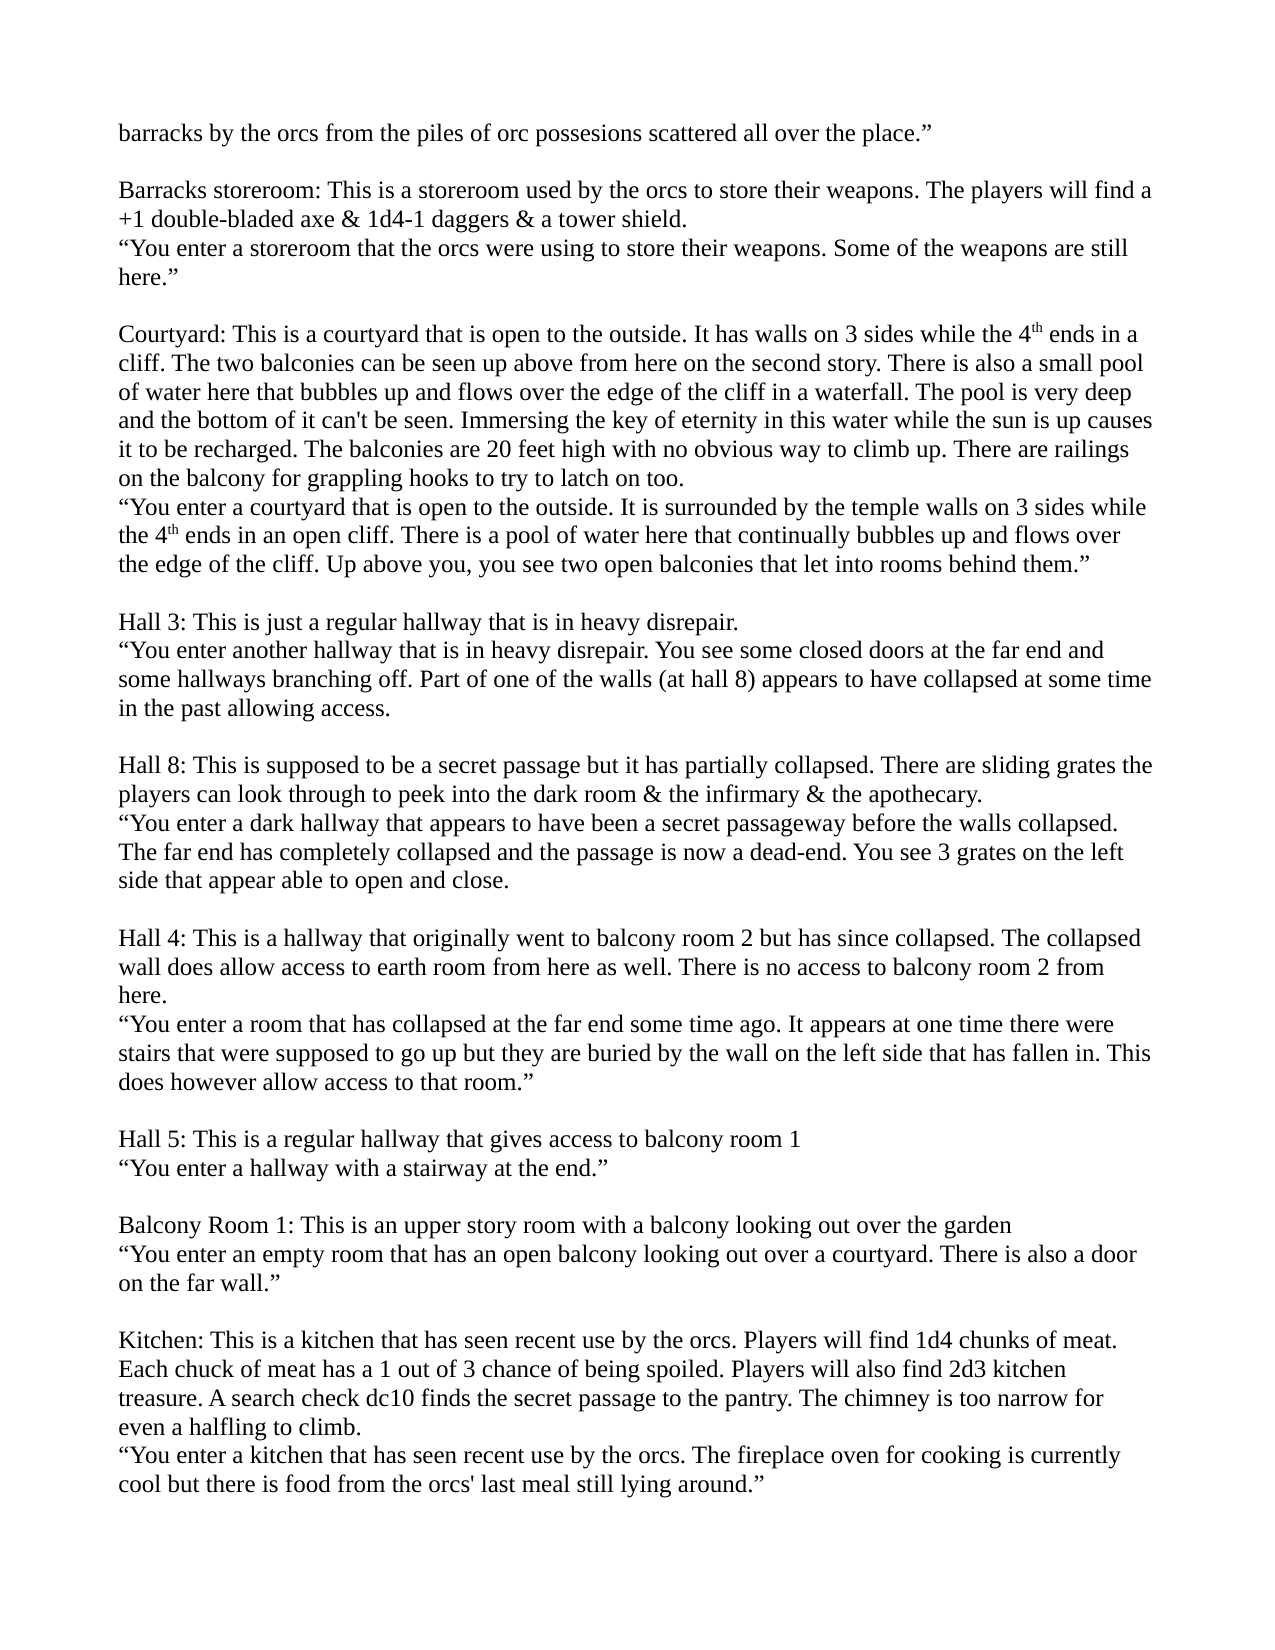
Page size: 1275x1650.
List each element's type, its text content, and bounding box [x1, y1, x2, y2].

text Hall 4: This is a hallway that originally went to balcony room 2 but has since collapsed. The collapsed wall does allow access to earth room from here as well. There is no access to balcony room 2 from here. [118, 923, 1157, 1009]
text Barracks storeroom: This is a storeroom used by the orcs to store their weapons. The players will find a +1 double-bladed axe & 1d4-1 daggers & a tower shield. [118, 176, 1157, 233]
text “You enter an empty room that has an open balcony looking out over a courtyard. There is also a door on the far wall.” [118, 1239, 1157, 1297]
text Kitchen: This is a kitchen that has seen recent use by the orcs. Players will find 1d4 chunks of meat. Each chuck of meat has a 1 out of 3 chance of being spoiled. Players will also find 2d3 kitchen treasure. A search check dc10 finds the secret passage to the pantry. The chimney is too narrow for even a halfling to climb. [118, 1326, 1157, 1441]
text Hall 8: This is supposed to be a secret passage but it has partially collapsed. There are sliding grates the players can look through to peek into the dark room & the infirmary & the apothecary. [118, 751, 1157, 808]
text “You enter a courtyard that is open to the outside. It is surrounded by the temple walls on 3 sides while the 4th ends in an open cliff. There is a pool of water here that continually bubbles up and flows over the edge of the cliff. Up above you, you see two open balconies that let into rooms behind them.” [118, 492, 1157, 578]
text Balcony Room 1: This is an upper story room with a balcony looking out over the garden [118, 1211, 1157, 1239]
text Courtyard: This is a courtyard that is open to the outside. It has walls on 3 sides while the 4th ends in a cliff. The two balconies can be seen up above from here on the second story. There is also a small pool of water here that bubbles up and flows over the edge of the cliff in a waterfall. The pool is very deep and the bottom of it can't be seen. Immersing the key of eternity in this water while the sun is up causes it to be recharged. The balconies are 20 feet high with no obvious way to climb up. There are railings on the balcony for grappling hooks to try to latch on too. [118, 319, 1157, 492]
text Hall 3: This is just a regular hallway that is in heavy disrepair. [118, 607, 1157, 636]
text “You enter a room that has collapsed at the far end some time ago. It appears at one time there were stairs that were supposed to go up but they are buried by the wall on the left side that has fallen in. This does however allow access to that room.” [118, 1009, 1157, 1096]
text “You enter a hallway with a stairway at the end.” [118, 1153, 1157, 1182]
text “You enter a kitchen that has seen recent use by the orcs. The fireplace oven for cooking is currently cool but there is food from the orcs' last meal still lying around.” [118, 1441, 1157, 1498]
text “You enter a storeroom that the orcs were using to store their weapons. Some of the weapons are still here.” [118, 233, 1157, 291]
text “You enter a dark hallway that appears to have been a secret passageway before the walls collapsed. The far end has completely collapsed and the passage is now a dead-end. You see 3 grates on the left side that appear able to open and close. [118, 808, 1157, 894]
text barracks by the orcs from the piles of orc possesions scattered all over the place.” [118, 118, 1157, 147]
text “You enter another hallway that is in heavy disrepair. You see some closed doors at the far end and some hallways branching off. Part of one of the walls (at hall 8) appears to have collapsed at some time in the past allowing access. [118, 636, 1157, 722]
text Hall 5: This is a regular hallway that gives access to balcony room 1 [118, 1124, 1157, 1153]
